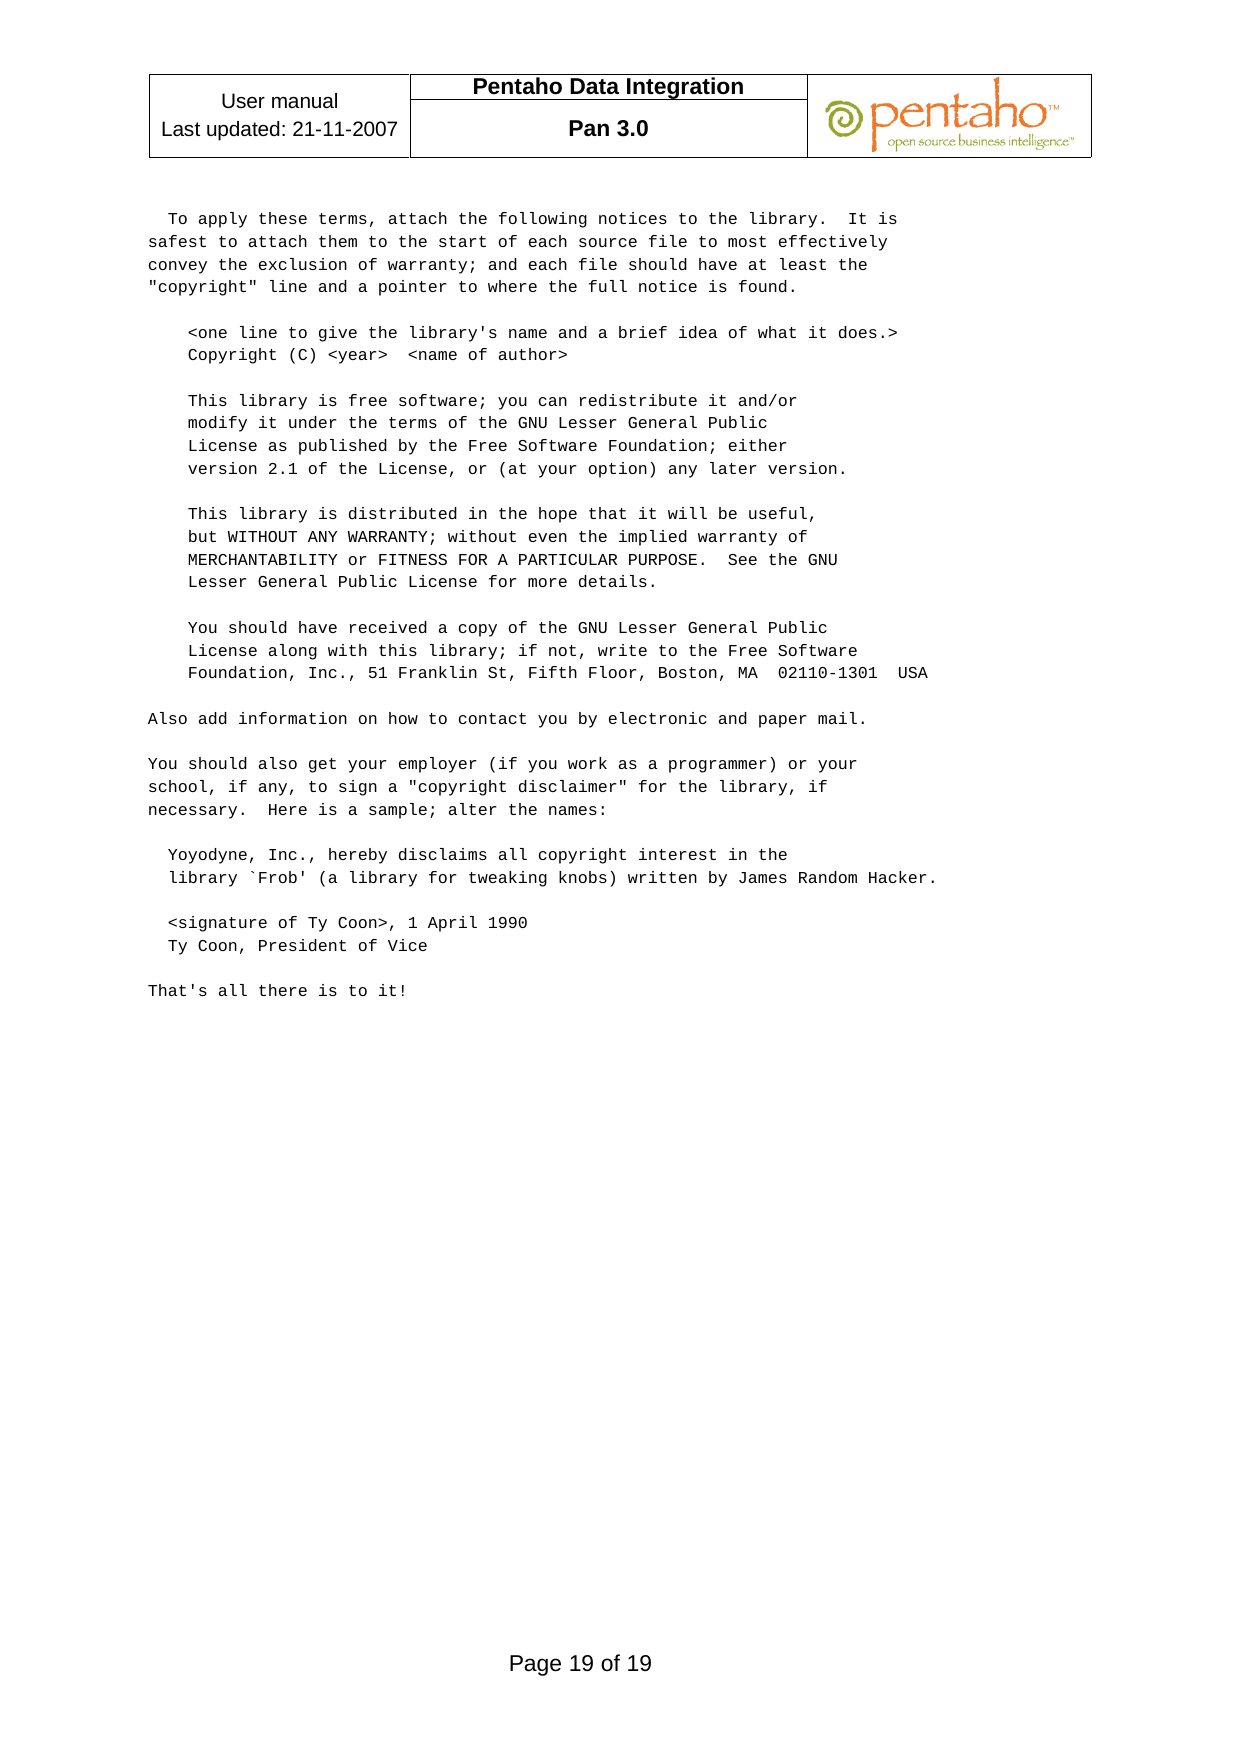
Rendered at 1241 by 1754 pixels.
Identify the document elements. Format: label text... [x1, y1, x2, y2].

text To apply these terms, attach the following notices to the library. It is safest to attach them to the start of each source file to most effectively convey the exclusion of warranty; and each file should have at least the "copyright" line and a pointer to where the full notice is found. <one line to give the library's name and a brief idea of what it does.> Copyright (C) <year> <name of author> This library is free software; you can redistribute it and/or modify it under the terms of the GNU Lesser General Public License as published by the Free Software Foundation; either version 2.1 of the License, or (at your option) any later version. This library is distributed in the hope that it will be useful, but WITHOUT ANY WARRANTY; without even the implied warranty of MERCHANTABILITY or FITNESS FOR A PARTICULAR PURPOSE. See the GNU Lesser General Public License for more details. You should have received a copy of the GNU Lesser General Public License along with this library; if not, write to the Free Software Foundation, Inc., 51 Franklin St, Fifth Floor, Boston, MA 02110-1301 USA Also add information on how to contact you by electronic and paper mail. You should also get your employer (if you work as a programmer) or your school, if any, to sign a "copyright disclaimer" for the library, if necessary. Here is a sample; alter the names: Yoyodyne, Inc., hereby disclaims all copyright interest in the library `Frob' (a library for tweaking knobs) written by James Random Hacker. <signature of Ty Coon>, 1 April 1990 Ty Coon, President of Vice That's all there is to it! [148, 188, 1092, 1093]
